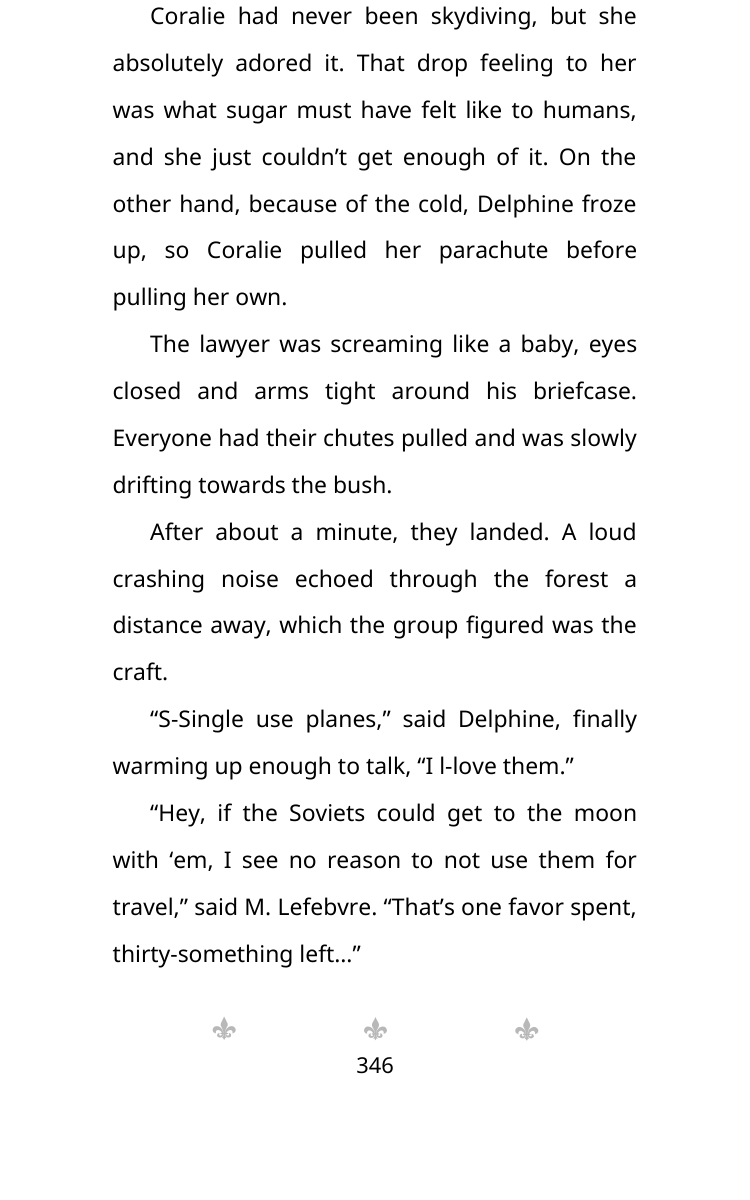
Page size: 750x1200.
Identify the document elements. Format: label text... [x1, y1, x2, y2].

text “S-Single use planes,” said Delphine, finally warming up enough to talk, “I l-love them.” [112, 703, 637, 781]
text After about a minute, they landed. A loud crashing noise echoed through the forest a distance away, which the group figured was the craft. [112, 516, 637, 687]
text The lawyer was screaming like a baby, eyes closed and arms tight around his briefcase. Everyone had their chutes pulled and was slowly drifting towards the bush. [112, 328, 637, 500]
text Coralie had never been skydiving, but she absolutely adored it. That drop feeling to her was what sugar must have felt like to humans, and she just couldn’t get enough of it. On the other hand, because of the cold, Delphine froze up, so Coralie pulled her parachute before pulling her own. [112, 0, 637, 312]
text “Hey, if the Soviets could get to the moon with ‘em, I see no reason to not use them for travel,” said M. Lefebvre. “That’s one favor spent, thirty-something left…” [112, 797, 637, 969]
